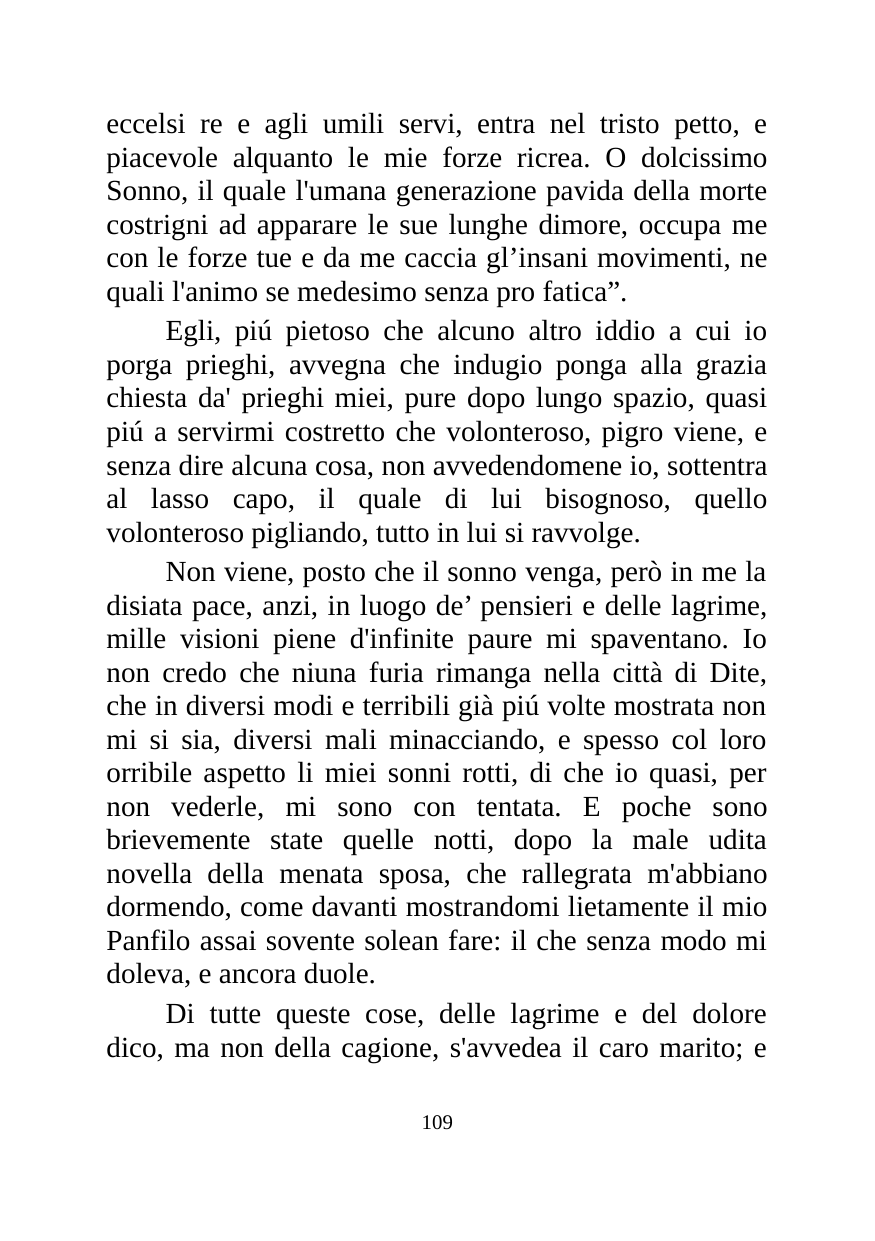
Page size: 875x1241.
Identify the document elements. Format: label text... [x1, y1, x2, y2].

text Egli, piú pietoso che alcuno altro iddio a cui io porga prieghi, avvegna che indugio ponga alla grazia chiesta da' prieghi miei, pure dopo lungo spazio, quasi piú a servirmi costretto che volonteroso, pigro viene, e senza dire alcuna cosa, non avvedendomene io, sottentra al lasso capo, il quale di lui bisognoso, quello volonteroso pigliando, tutto in lui si ravvolge. [106, 313, 768, 548]
text Non viene, posto che il sonno venga, però in me la disiata pace, anzi, in luogo de’ pensieri e delle lagrime, mille visioni piene d'infinite paure mi spaventano. Io non credo che niuna furia rimanga nella città di Dite, che in diversi modi e terribili già piú volte mostrata non mi si sia, diversi mali minacciando, e spesso col loro orribile aspetto li miei sonni rotti, di che io quasi, per non vederle, mi sono con tentata. E poche sono brievemente state quelle notti, dopo la male udita novella della menata sposa, che rallegrata m'abbiano dormendo, come davanti mostrandomi lietamente il mio Panfilo assai sovente solean fare: il che senza modo mi doleva, e ancora duole. [106, 554, 768, 990]
text Di tutte queste cose, delle lagrime e del dolore dico, ma non della cagione, s'avvedea il caro marito; e [106, 996, 768, 1063]
text eccelsi re e agli umili servi, entra nel tristo petto, e piacevole alquanto le mie forze ricrea. O dolcissimo Sonno, il quale l'umana generazione pavida della morte costrigni ad apparare le sue lunghe dimore, occupa me con le forze tue e da me caccia gl’insani movimenti, ne quali l'animo se medesimo senza pro fatica”. [106, 106, 768, 307]
